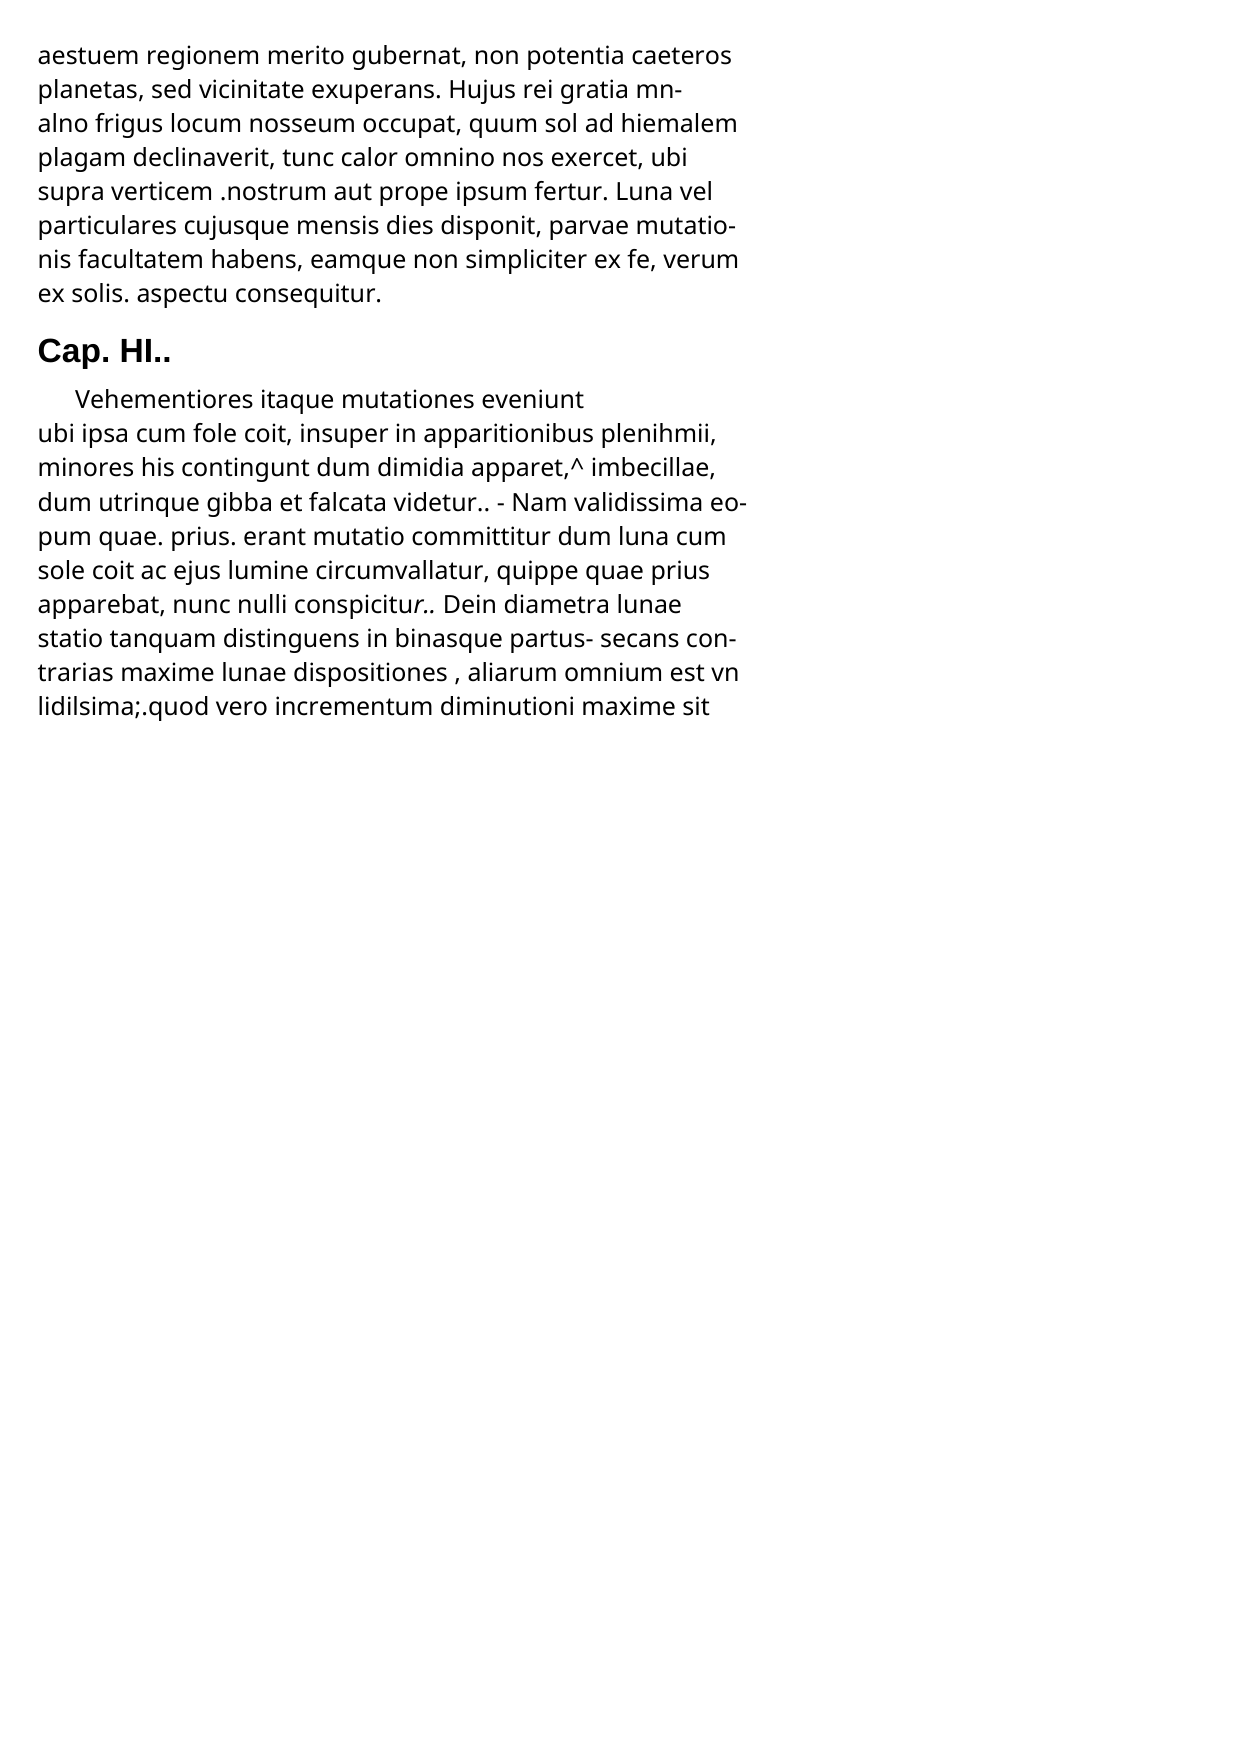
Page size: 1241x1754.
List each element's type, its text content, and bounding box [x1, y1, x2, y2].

text Vehementiores itaque mutationes eveniunt ubi ipsa cum fole coit, insuper in apparitionibus plenihmii, minores his contingunt dum dimidia apparet,^ imbecillae, dum utrinque gibba et falcata videtur.. - Nam validissima eo- pum quae. prius. erant mutatio committitur dum luna cum sole coit ac ejus lumine circumvallatur, quippe quae prius apparebat, nunc nulli conspicitur.. Dein diametra lunae statio tanquam distinguens in binasque partus- secans con- trarias maxime lunae dispositiones , aliarum omnium est vn lidilsima;.quod vero incrementum diminutioni maxime sit [37, 382, 1203, 723]
subtitle Cap. HI.. [37, 331, 1203, 369]
text aestuem regionem merito gubernat, non potentia caeteros planetas, sed vicinitate exuperans. Hujus rei gratia mn- alno frigus locum nosseum occupat, quum sol ad hiemalem plagam declinaverit, tunc calor omnino nos exercet, ubi supra verticem .nostrum aut prope ipsum fertur. Luna vel particulares cujusque mensis dies disponit, parvae mutatio- nis facultatem habens, eamque non simpliciter ex fe, verum ex solis. aspectu consequitur. [37, 37, 1203, 310]
